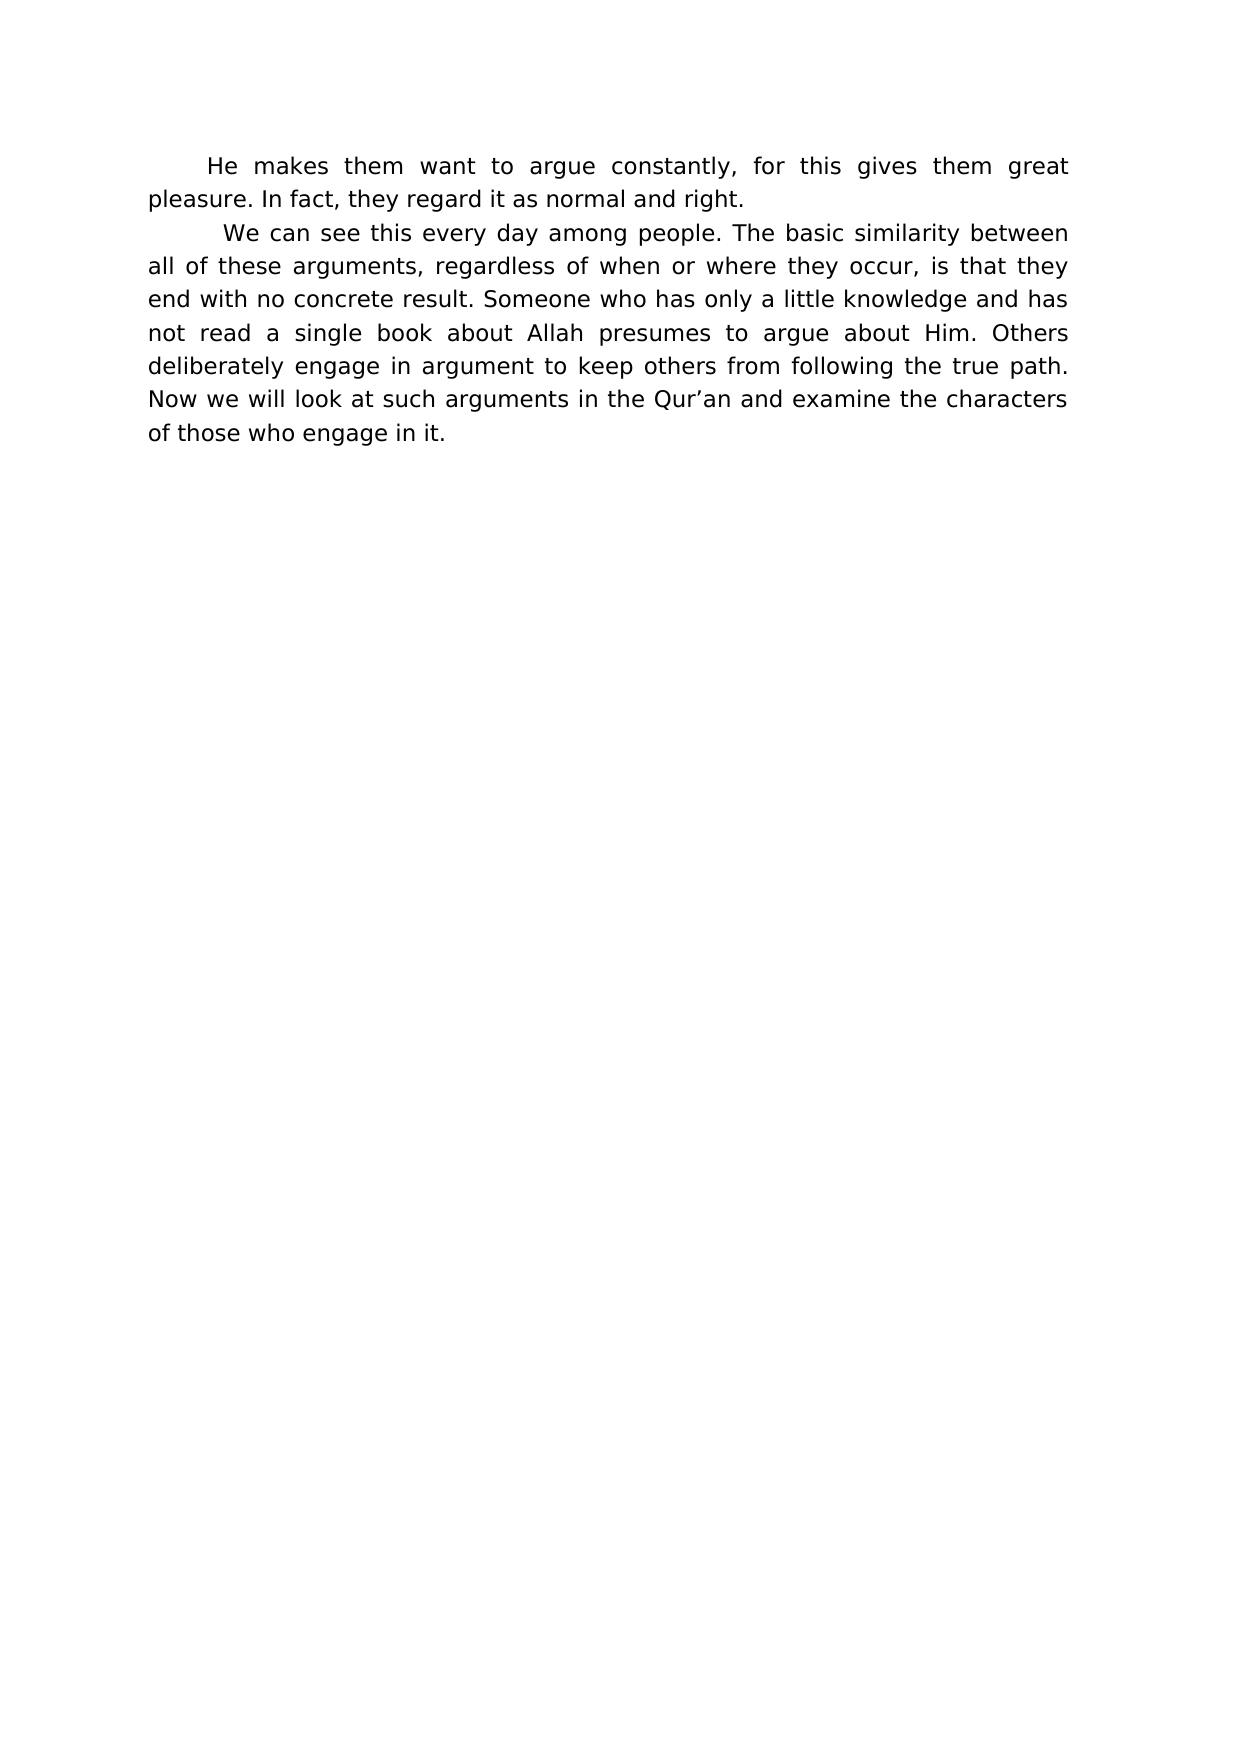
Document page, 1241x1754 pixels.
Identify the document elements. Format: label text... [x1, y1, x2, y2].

text He makes them want to argue constantly, for this gives them great pleasure. In fact, they regard it as normal and right. [148, 148, 1070, 214]
text We can see this every day among people. The basic similarity between all of these arguments, regardless of when or where they occur, is that they end with no concrete result. Someone who has only a little knowledge and has not read a single book about Allah presumes to argue about Him. Others deliberately engage in argument to keep others from following the true path. Now we will look at such arguments in the Qur’an and examine the characters of those who engage in it. [148, 214, 1070, 448]
